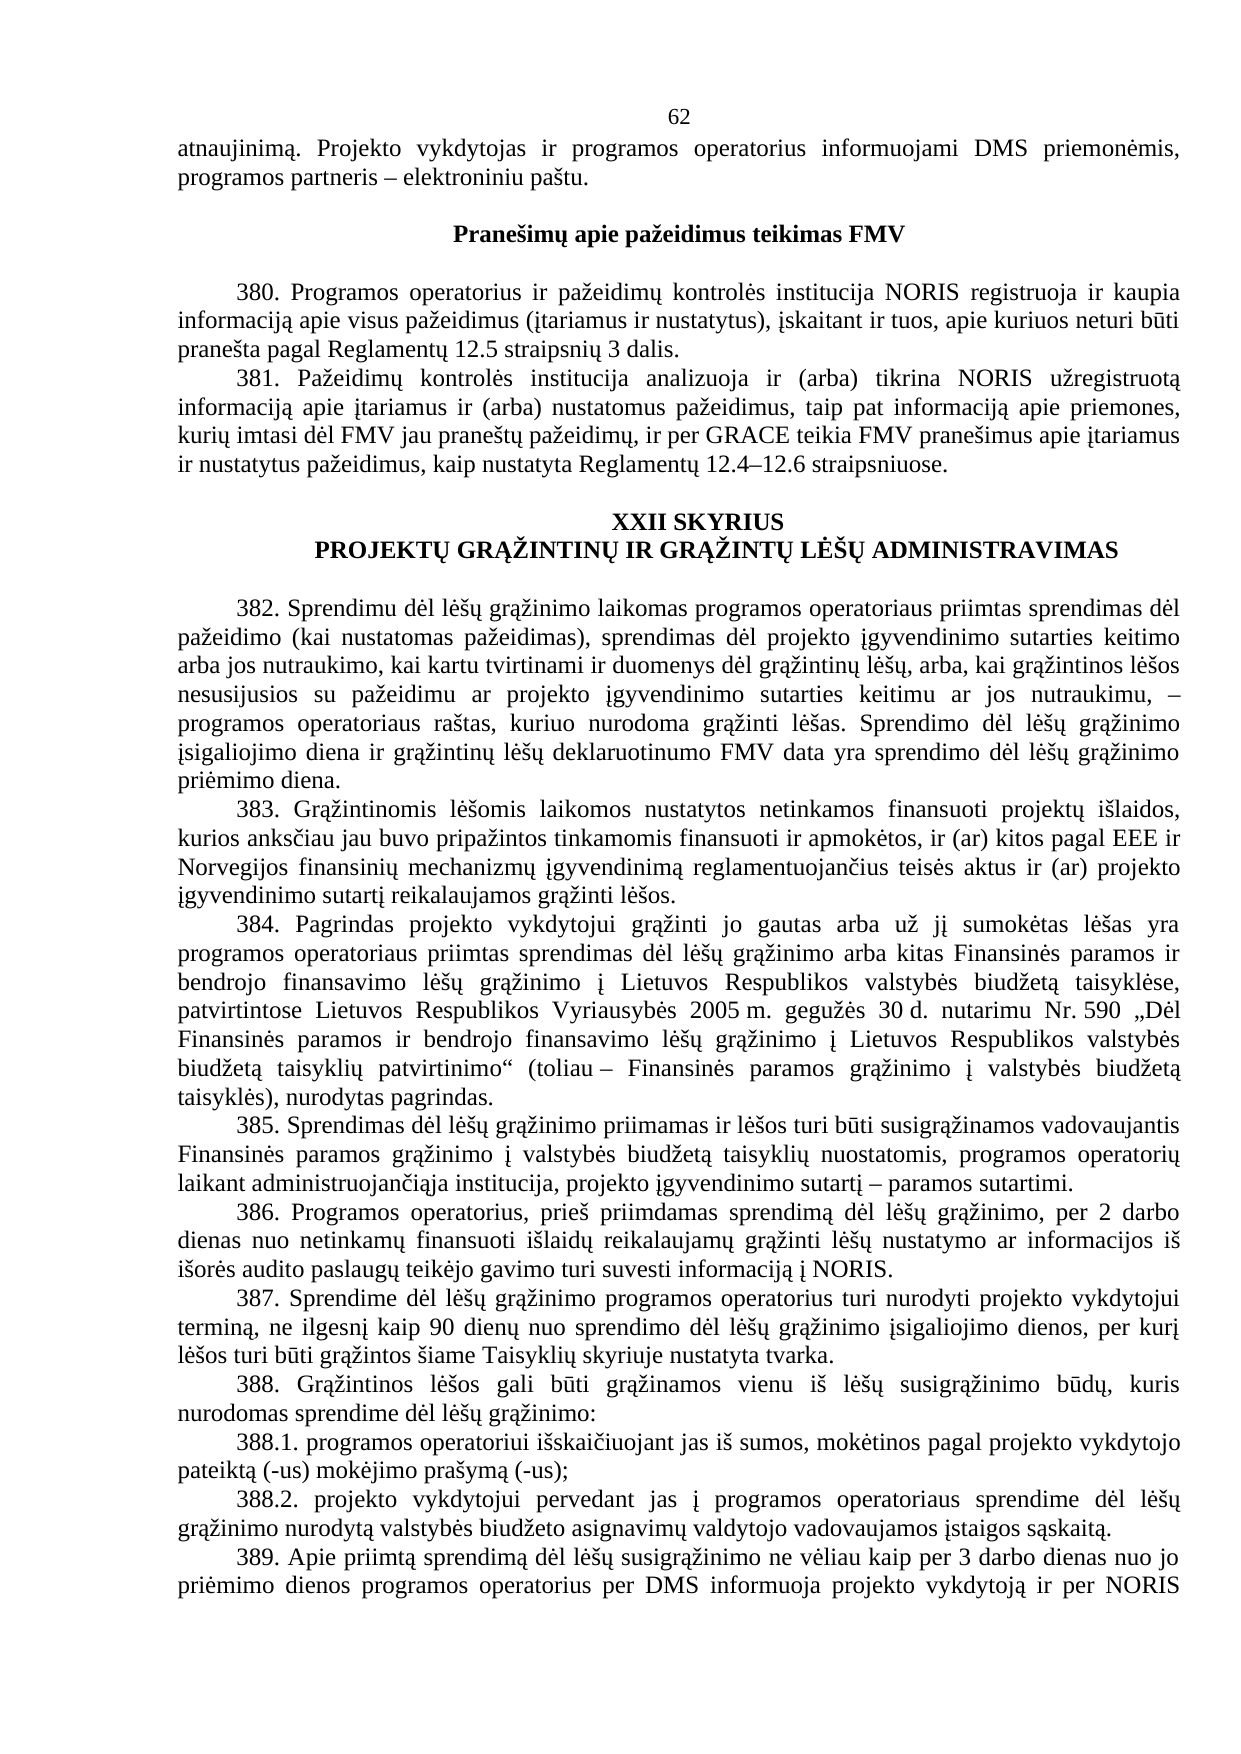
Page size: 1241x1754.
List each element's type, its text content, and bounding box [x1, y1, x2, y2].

text 380. Programos operatorius ir pažeidimų kontrolės institucija NORIS registruoja ir kaupia informaciją apie visus pažeidimus (įtariamus ir nustatytus), įskaitant ir tuos, apie kuriuos neturi būti pranešta pagal Reglamentų 12.5 straipsnių 3 dalis. [177, 277, 1181, 363]
text 385. Sprendimas dėl lėšų grąžinimo priimamas ir lėšos turi būti susigrąžinamos vadovaujantis Finansinės paramos grąžinimo į valstybės biudžetą taisyklių nuostatomis, programos operatorių laikant administruojančiąja institucija, projekto įgyvendinimo sutartį – paramos sutartimi. [177, 1110, 1181, 1197]
text 386. Programos operatorius, prieš priimdamas sprendimą dėl lėšų grąžinimo, per 2 darbo dienas nuo netinkamų finansuoti išlaidų reikalaujamų grąžinti lėšų nustatymo ar informacijos iš išorės audito paslaugų teikėjo gavimo turi suvesti informaciją į NORIS. [177, 1197, 1181, 1283]
text 387. Sprendime dėl lėšų grąžinimo programos operatorius turi nurodyti projekto vykdytojui terminą, ne ilgesnį kaip 90 dienų nuo sprendimo dėl lėšų grąžinimo įsigaliojimo dienos, per kurį lėšos turi būti grąžintos šiame Taisyklių skyriuje nustatyta tvarka. [177, 1283, 1181, 1369]
text 388.1. programos operatoriui išskaičiuojant jas iš sumos, mokėtinos pagal projekto vykdytojo pateiktą (-us) mokėjimo prašymą (-us); [177, 1427, 1181, 1484]
text 389. Apie priimtą sprendimą dėl lėšų susigrąžinimo ne vėliau kaip per 3 darbo dienas nuo jo priėmimo dienos programos operatorius per DMS informuoja projekto vykdytoją ir per NORIS [177, 1542, 1181, 1599]
text 388. Grąžintinos lėšos gali būti grąžinamos vienu iš lėšų susigrąžinimo būdų, kuris nurodomas sprendime dėl lėšų grąžinimo: [177, 1369, 1181, 1427]
text 381. Pažeidimų kontrolės institucija analizuoja ir (arba) tikrina NORIS užregistruotą informaciją apie įtariamus ir (arba) nustatomus pažeidimus, taip pat informaciją apie priemones, kurių imtasi dėl FMV jau praneštų pažeidimų, ir per GRACE teikia FMV pranešimus apie įtariamus ir nustatytus pažeidimus, kaip nustatyta Reglamentų 12.4–12.6 straipsniuose. [177, 363, 1181, 478]
text XXII SKYRIUS [215, 507, 1181, 535]
text atnaujinimą. Projekto vykdytojas ir programos operatorius informuojami DMS priemonėmis, programos partneris – elektroniniu paštu. [177, 133, 1181, 190]
text PROJEKTŲ GRĄŽINTINŲ IR GRĄŽINTŲ LĖŠŲ ADMINISTRAVIMAS [252, 535, 1181, 564]
text 384. Pagrindas projekto vykdytojui grąžinti jo gautas arba už jį sumokėtas lėšas yra programos operatoriaus priimtas sprendimas dėl lėšų grąžinimo arba kitas Finansinės paramos ir bendrojo finansavimo lėšų grąžinimo į Lietuvos Respublikos valstybės biudžetą taisyklėse, patvirtintose Lietuvos Respublikos Vyriausybės 2005 m. gegužės 30 d. nutarimu Nr. 590 „Dėl Finansinės paramos ir bendrojo finansavimo lėšų grąžinimo į Lietuvos Respublikos valstybės biudžetą taisyklių patvirtinimo“ (toliau – Finansinės paramos grąžinimo į valstybės biudžetą taisyklės), nurodytas pagrindas. [177, 909, 1181, 1110]
text 388.2. projekto vykdytojui pervedant jas į programos operatoriaus sprendime dėl lėšų grąžinimo nurodytą valstybės biudžeto asignavimų valdytojo vadovaujamos įstaigos sąskaitą. [177, 1484, 1181, 1542]
text Pranešimų apie pažeidimus teikimas FMV [177, 219, 1181, 248]
text 383. Grąžintinomis lėšomis laikomos nustatytos netinkamos finansuoti projektų išlaidos, kurios anksčiau jau buvo pripažintos tinkamomis finansuoti ir apmokėtos, ir (ar) kitos pagal EEE ir Norvegijos finansinių mechanizmų įgyvendinimą reglamentuojančius teisės aktus ir (ar) projekto įgyvendinimo sutartį reikalaujamos grąžinti lėšos. [177, 794, 1181, 909]
text 382. Sprendimu dėl lėšų grąžinimo laikomas programos operatoriaus priimtas sprendimas dėl pažeidimo (kai nustatomas pažeidimas), sprendimas dėl projekto įgyvendinimo sutarties keitimo arba jos nutraukimo, kai kartu tvirtinami ir duomenys dėl grąžintinų lėšų, arba, kai grąžintinos lėšos nesusijusios su pažeidimu ar projekto įgyvendinimo sutarties keitimu ar jos nutraukimu, – programos operatoriaus raštas, kuriuo nurodoma grąžinti lėšas. Sprendimo dėl lėšų grąžinimo įsigaliojimo diena ir grąžintinų lėšų deklaruotinumo FMV data yra sprendimo dėl lėšų grąžinimo priėmimo diena. [177, 593, 1181, 794]
